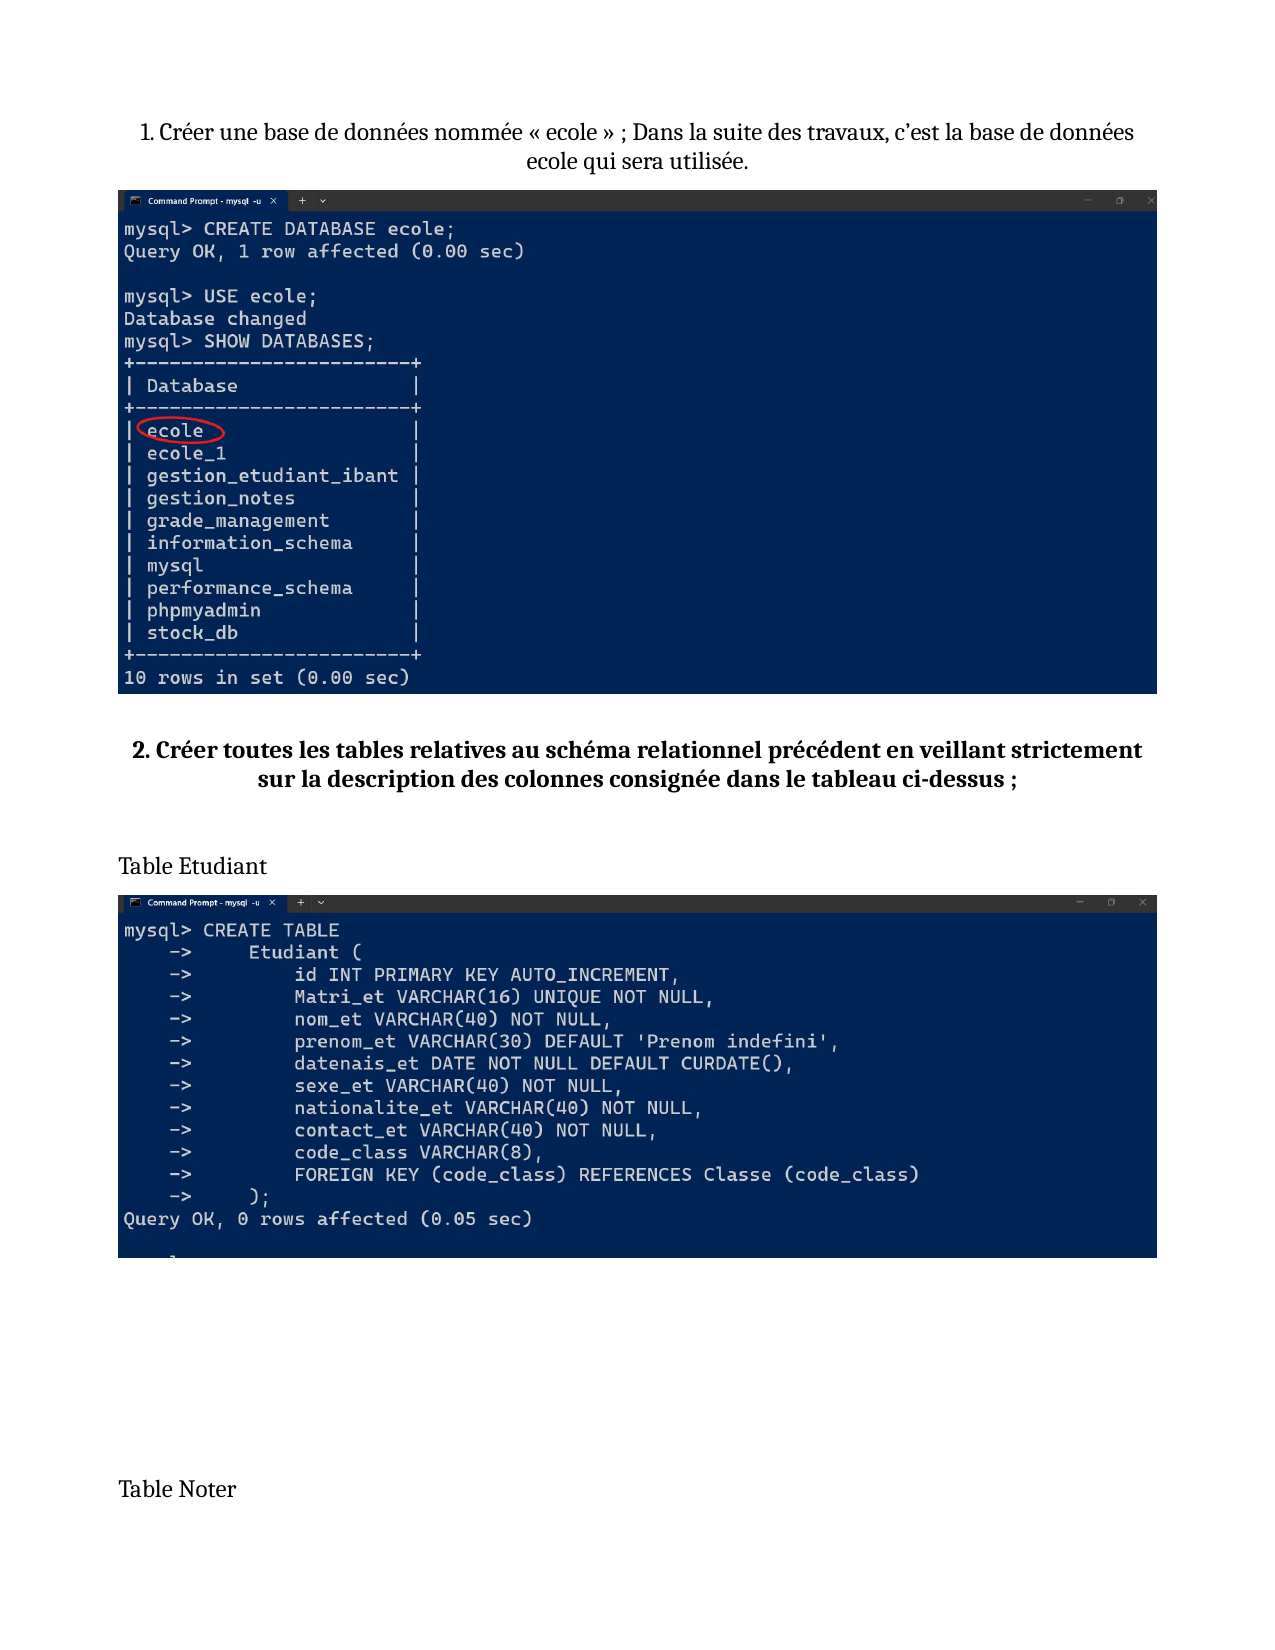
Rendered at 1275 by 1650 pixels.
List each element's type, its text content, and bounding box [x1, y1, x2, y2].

picture [118, 190, 1157, 694]
text 1. Créer une base de données nommée « ecole » ; Dans la suite des travaux, c’est la base de données ecole qui sera utilisée. [118, 118, 1157, 176]
text Table Noter [118, 1475, 1157, 1503]
text 2. Créer toutes les tables relatives au schéma relationnel précédent en veillant strictement sur la description des colonnes consignée dans le tableau ci-dessus ; [118, 736, 1157, 794]
text Table Etudiant [118, 852, 1157, 881]
picture [118, 895, 1157, 1258]
